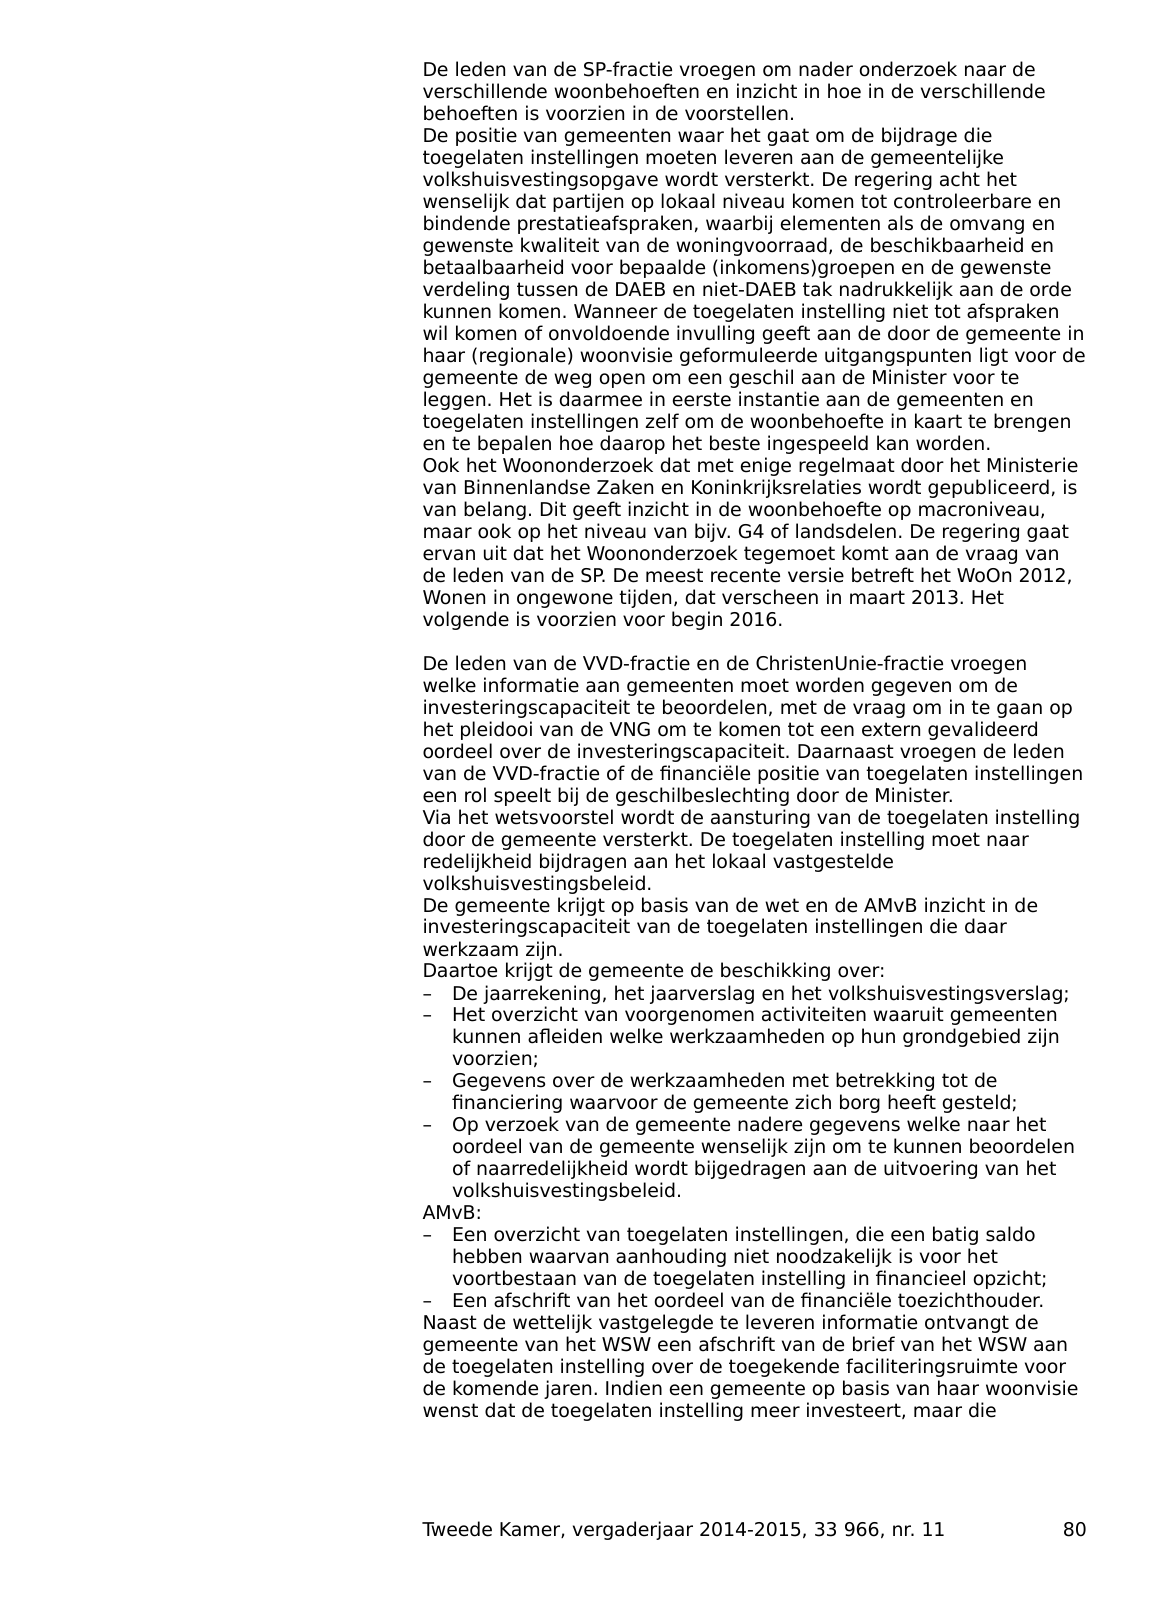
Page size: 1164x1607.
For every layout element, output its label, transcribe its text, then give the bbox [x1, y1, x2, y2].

text – Een afschrift van het oordeel van de financiële toezichthouder. [422, 1290, 1087, 1312]
text – De jaarrekening, het jaarverslag en het volkshuisvestingsverslag; [422, 982, 1087, 1004]
text De positie van gemeenten waar het gaat om de bijdrage die toegelaten instellingen moeten leveren aan de gemeentelijke volkshuisvestingsopgave wordt versterkt. De regering acht het wenselijk dat partijen op lokaal niveau komen tot controleerbare en bindende prestatieafspraken, waarbij elementen als de omvang en gewenste kwaliteit van de woningvoorraad, de beschikbaarheid en betaalbaarheid voor bepaalde (inkomens)groepen en de gewenste verdeling tussen de DAEB en niet-DAEB tak nadrukkelijk aan de orde kunnen komen. Wanneer de toegelaten instelling niet tot afspraken wil komen of onvoldoende invulling geeft aan de door de gemeente in haar (regionale) woonvisie geformuleerde uitgangspunten ligt voor de gemeente de weg open om een geschil aan de Minister voor te leggen. Het is daarmee in eerste instantie aan de gemeenten en toegelaten instellingen zelf om de woonbehoefte in kaart te brengen en te bepalen hoe daarop het beste ingespeeld kan worden. [422, 125, 1087, 455]
text AMvB: [422, 1202, 1087, 1224]
text Via het wetsvoorstel wordt de aansturing van de toegelaten instelling door de gemeente versterkt. De toegelaten instelling moet naar redelijkheid bijdragen aan het lokaal vastgestelde volkshuisvestingsbeleid. [422, 807, 1087, 894]
text – Gegevens over de werkzaamheden met betrekking tot de financiering waarvoor de gemeente zich borg heeft gesteld; [422, 1070, 1087, 1114]
text – Het overzicht van voorgenomen activiteiten waaruit gemeenten kunnen afleiden welke werkzaamheden op hun grondgebied zijn voorzien; [422, 1004, 1087, 1070]
text Daartoe krijgt de gemeente de beschikking over: [422, 960, 1087, 982]
text Ook het Woononderzoek dat met enige regelmaat door het Ministerie van Binnenlandse Zaken en Koninkrijksrelaties wordt gepubliceerd, is van belang. Dit geeft inzicht in de woonbehoefte op macroniveau, maar ook op het niveau van bijv. G4 of landsdelen. De regering gaat ervan uit dat het Woononderzoek tegemoet komt aan de vraag van de leden van de SP. De meest recente versie betreft het WoOn 2012, Wonen in ongewone tijden, dat verscheen in maart 2013. Het volgende is voorzien voor begin 2016. [422, 455, 1087, 631]
text – Een overzicht van toegelaten instellingen, die een batig saldo hebben waarvan aanhouding niet noodzakelijk is voor het voortbestaan van de toegelaten instelling in financieel opzicht; [422, 1224, 1087, 1290]
text Naast de wettelijk vastgelegde te leveren informatie ontvangt de gemeente van het WSW een afschrift van de brief van het WSW aan de toegelaten instelling over de toegekende faciliteringsruimte voor de komende jaren. Indien een gemeente op basis van haar woonvisie wenst dat de toegelaten instelling meer investeert, maar die [422, 1312, 1087, 1422]
text De gemeente krijgt op basis van de wet en de AMvB inzicht in de investeringscapaciteit van de toegelaten instellingen die daar werkzaam zijn. [422, 894, 1087, 960]
text – Op verzoek van de gemeente nadere gegevens welke naar het oordeel van de gemeente wenselijk zijn om te kunnen beoordelen of naarredelijkheid wordt bijgedragen aan de uitvoering van het volkshuisvestingsbeleid. [422, 1114, 1087, 1202]
text De leden van de SP-fractie vroegen om nader onderzoek naar de verschillende woonbehoeften en inzicht in hoe in de verschillende behoeften is voorzien in de voorstellen. [422, 59, 1087, 125]
text De leden van de VVD-fractie en de ChristenUnie-fractie vroegen welke informatie aan gemeenten moet worden gegeven om de investeringscapaciteit te beoordelen, met de vraag om in te gaan op het pleidooi van de VNG om te komen tot een extern gevalideerd oordeel over de investeringscapaciteit. Daarnaast vroegen de leden van de VVD-fractie of de financiële positie van toegelaten instellingen een rol speelt bij de geschilbeslechting door de Minister. [422, 653, 1087, 807]
